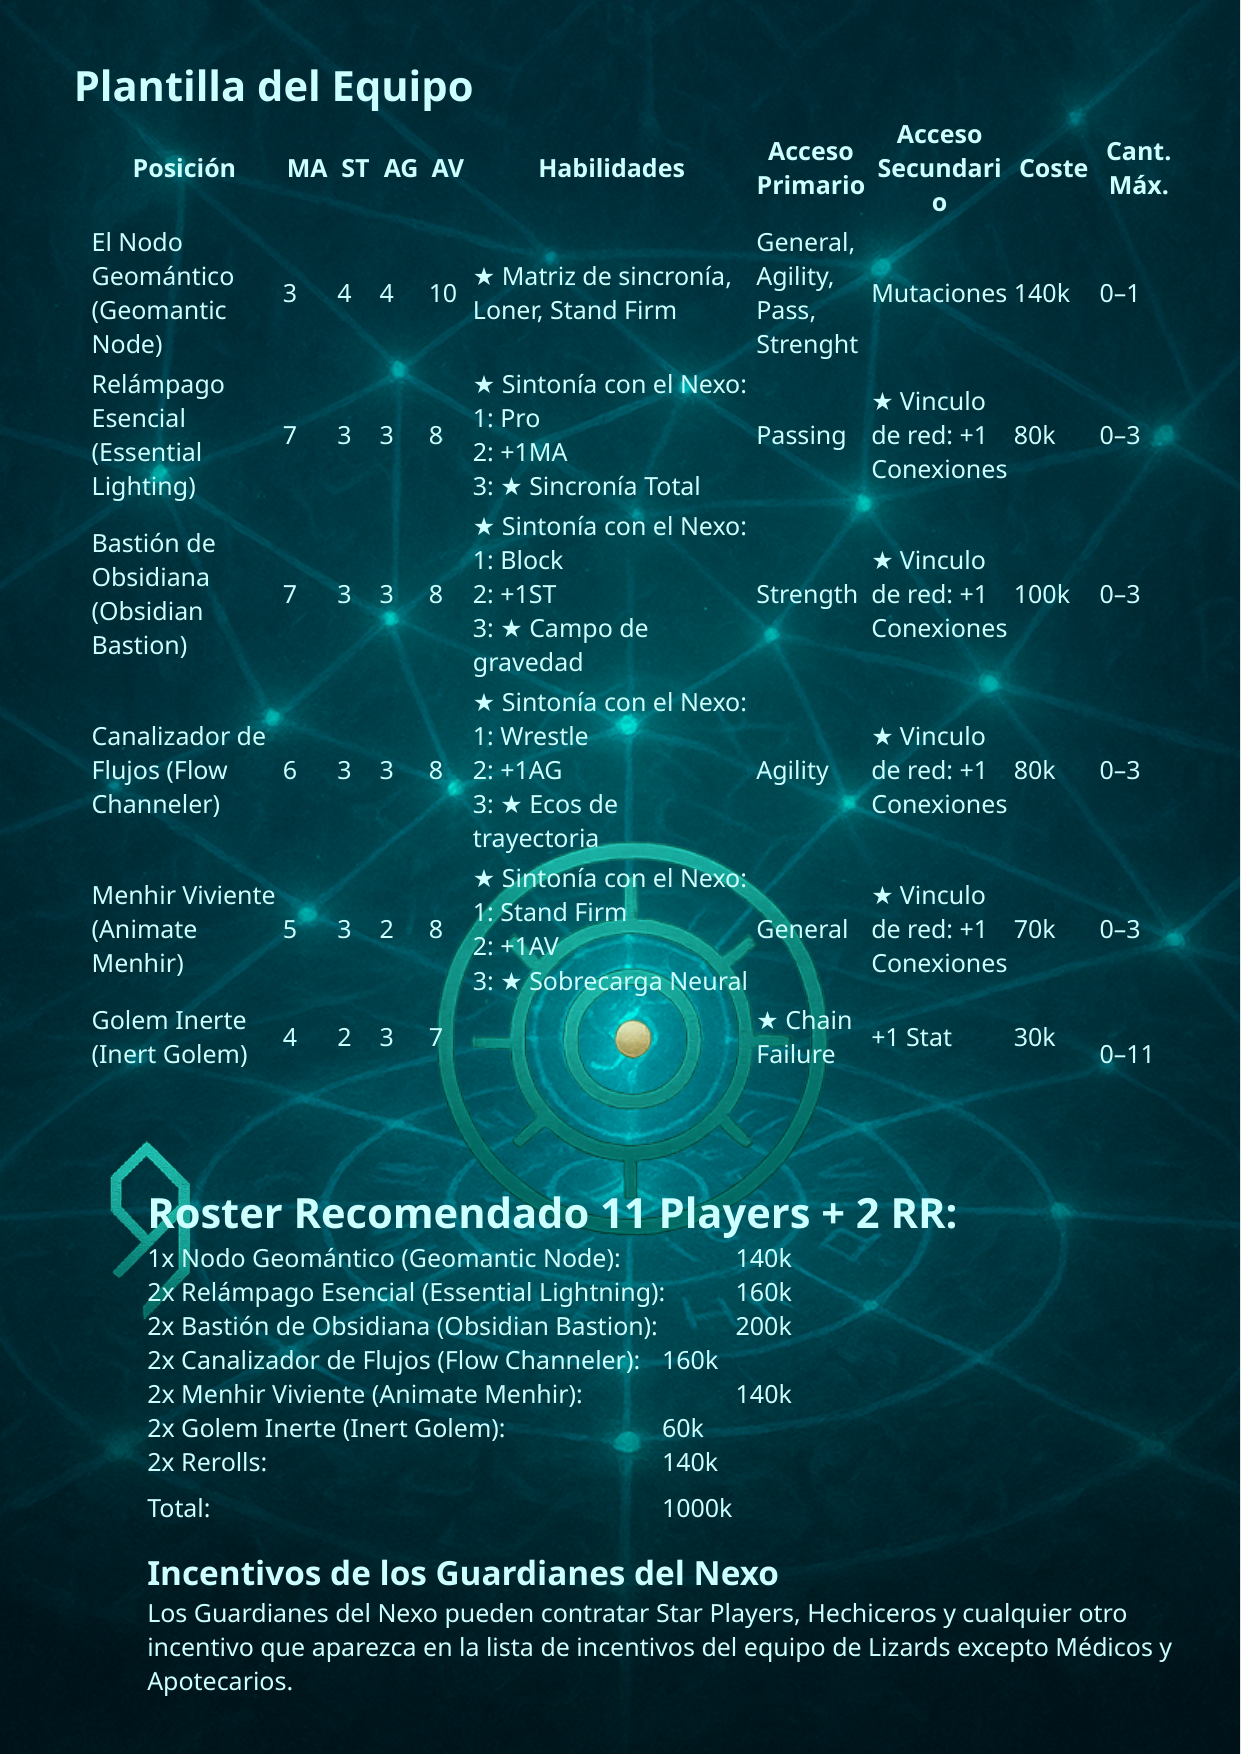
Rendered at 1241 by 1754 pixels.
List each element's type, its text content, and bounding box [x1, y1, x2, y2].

table_cell 2 [376, 858, 426, 1000]
picture [418, 1479, 457, 1491]
picture [92, 1272, 99, 1279]
text 1x Nodo Geomántico (Geomantic Node): 140k 2x Relámpago Esencial (Essential Lightning): 160k 2x Bastión de Obsidiana (Obsidian Bastion): 200k 2x Canalizador de Flujos (Flow Channeler): 160k 2x Menhir Viviente (Animate Menhir): 140k 2x Golem Inerte (Inert Golem): 60k 2x Rerolls: 140k [147, 1240, 1240, 1479]
table_cell [470, 1000, 753, 1074]
table_cell 3 [334, 858, 376, 1000]
table_header Posición [89, 114, 280, 222]
picture [68, 1291, 123, 1324]
table_header Habilidades [470, 114, 753, 222]
picture [68, 1256, 79, 1267]
table_cell 100k [1011, 506, 1096, 682]
table_cell Menhir Viviente (Animate Menhir) [89, 858, 280, 1000]
table_cell 3 [376, 682, 426, 858]
text Roster Recomendado 11 Players + 2 RR: [147, 1183, 1240, 1240]
table_cell General, Agility, Pass, Strenght [753, 222, 868, 364]
table_cell 7 [280, 364, 334, 506]
table_cell 3 [376, 364, 426, 506]
picture [220, 1479, 412, 1491]
table_cell 10 [426, 222, 470, 364]
picture [68, 1264, 91, 1290]
table_header Coste [1011, 114, 1096, 222]
table_cell ★ Sintonía con el Nexo: 1: Wrestle 2: +1AG 3: ★ Ecos de trayectoria [470, 682, 753, 858]
table_cell ★ Vinculo de red: +1 Conexiones [868, 364, 1011, 506]
table_cell ★ Sintonía con el Nexo: 1: Stand Firm 2: +1AV 3: ★ Sobrecarga Neural [470, 858, 753, 1000]
table_cell 80k [1011, 364, 1096, 506]
picture [85, 1256, 101, 1269]
table_cell Agility [753, 682, 868, 858]
table_cell 80k [1011, 682, 1096, 858]
table_cell 6 [280, 682, 334, 858]
table_cell ★ Sintonía con el Nexo: 1: Block 2: +1ST 3: ★ Campo de gravedad [470, 506, 753, 682]
table_cell 0–1 [1096, 222, 1181, 364]
table_cell 5 [280, 858, 297, 1000]
table_cell 0–3 [1096, 364, 1181, 506]
table_cell 0–3 [1096, 682, 1181, 858]
table_cell ★ Chain Failure [753, 1000, 868, 1074]
table_cell 8 [426, 364, 470, 506]
picture [747, 1479, 1021, 1491]
table_cell ★ Matriz de sincronía, Loner, Stand Firm [470, 222, 753, 364]
table_cell 0–3 [1096, 858, 1181, 1000]
table_cell Bastión de Obsidiana (Obsidian Bastion) [89, 506, 280, 682]
table_cell 8 [426, 858, 470, 1000]
table_cell 3 [334, 682, 376, 858]
table_cell 0–11 [1096, 1000, 1181, 1074]
table_header AG [376, 114, 426, 222]
table_cell Relámpago Esencial (Essential Lighting) [89, 364, 280, 506]
table_header Acceso Secundario [868, 114, 1011, 222]
table_cell 3 [280, 222, 334, 364]
table_cell Passing [753, 364, 868, 506]
table_cell ★ Vinculo de red: +1 Conexiones [868, 506, 1011, 682]
table_cell Canalizador de Flujos (Flow Channeler) [89, 682, 280, 858]
table_header AV [426, 114, 470, 222]
picture [220, 1698, 1021, 1754]
table_cell 4 [280, 1000, 334, 1074]
table_cell 140k [1011, 222, 1096, 364]
table_header Cant. Máx. [1096, 114, 1181, 222]
table_header MA [280, 114, 334, 222]
table_cell 3 [376, 506, 426, 682]
table_cell Golem Inerte (Inert Golem) [89, 1000, 280, 1074]
table_cell 7 [426, 1000, 470, 1074]
table_cell 2 [334, 1000, 376, 1074]
table_cell Mutaciones [868, 222, 1011, 364]
table_cell ★ Vinculo de red: +1 Conexiones [868, 858, 1011, 1000]
picture [220, 1074, 1021, 1183]
table_cell 70k [1011, 858, 1096, 1000]
picture [456, 1479, 751, 1491]
table_cell 4 [334, 222, 376, 364]
picture [220, 1525, 1021, 1550]
table_cell 8 [426, 506, 470, 682]
table_header ST [334, 114, 376, 222]
table_cell ★ Sintonía con el Nexo: 1: Pro 2: +1MA 3: ★ Sincronía Total [470, 364, 753, 506]
table_cell 0–3 [1096, 506, 1181, 682]
table_header Acceso Primario [753, 114, 868, 222]
table_cell ★ Vinculo de red: +1 Conexiones [868, 682, 1011, 858]
table_cell 7 [280, 506, 334, 682]
table_cell 30k [1011, 1000, 1096, 1074]
table_cell 3 [334, 506, 376, 682]
picture [111, 1263, 123, 1278]
table_cell Strength [753, 506, 868, 682]
text Plantilla del Equipo [73, 57, 1240, 113]
table_cell General [753, 858, 868, 1000]
table_cell [298, 858, 334, 1000]
table_cell +1 Stat [868, 1000, 1011, 1074]
text Total: 1000k [73, 1491, 1240, 1525]
table_cell 8 [426, 682, 470, 858]
picture [99, 1275, 109, 1290]
table_cell 3 [376, 1000, 426, 1074]
table_cell El Nodo Geomántico (Geomantic Node) [89, 222, 280, 364]
table_cell 4 [376, 222, 426, 364]
table_cell 3 [334, 364, 376, 506]
subtitle Incentivos de los Guardianes del Nexo Los Guardianes del Nexo pueden contratar Star Players, Hechiceros y cualquier otro incentivo que aparezca en la lista de incentivos del equipo de Lizards excepto Médicos y Apotecarios. [147, 1550, 1240, 1698]
